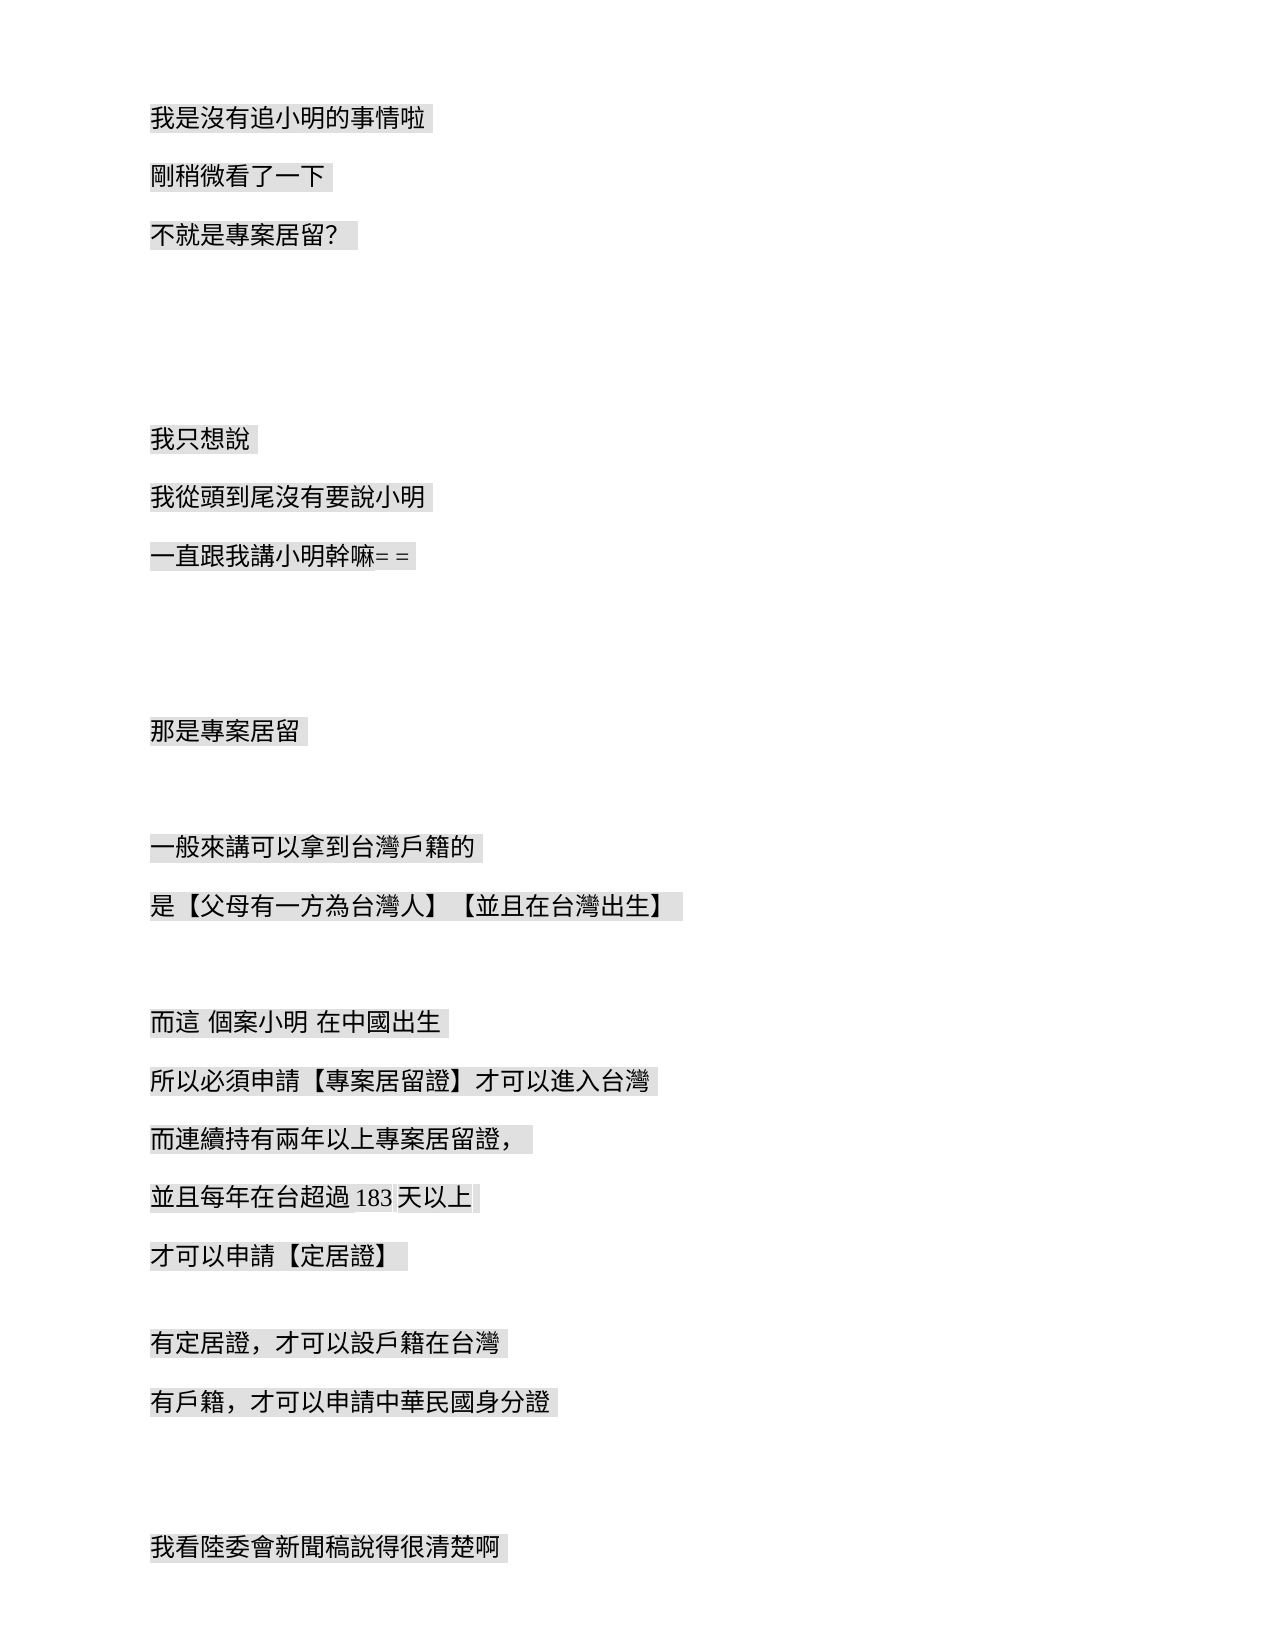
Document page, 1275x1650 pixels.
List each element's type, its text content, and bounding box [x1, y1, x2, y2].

text 我是沒有追小明的事情啦 剛稍微看了一下 不就是專案居留？ 我只想說 我從頭到尾沒有要說小明 一直跟我講小明幹嘛= = 那是專案居留 一般來講可以拿到台灣戶籍的 是【父母有一方為台灣人】【並且在台灣出生】 而這 個案小明 在中國出生 所以必須申請【專案居留證】才可以進入台灣 而連續持有兩年以上專案居留證， 並且每年在台超過183天以上 才可以申請【定居證】 有定居證，才可以設戶籍在台灣 有戶籍，才可以申請中華民國身分證 我看陸委會新聞稿說得很清楚啊 [150, 75, 1125, 1563]
